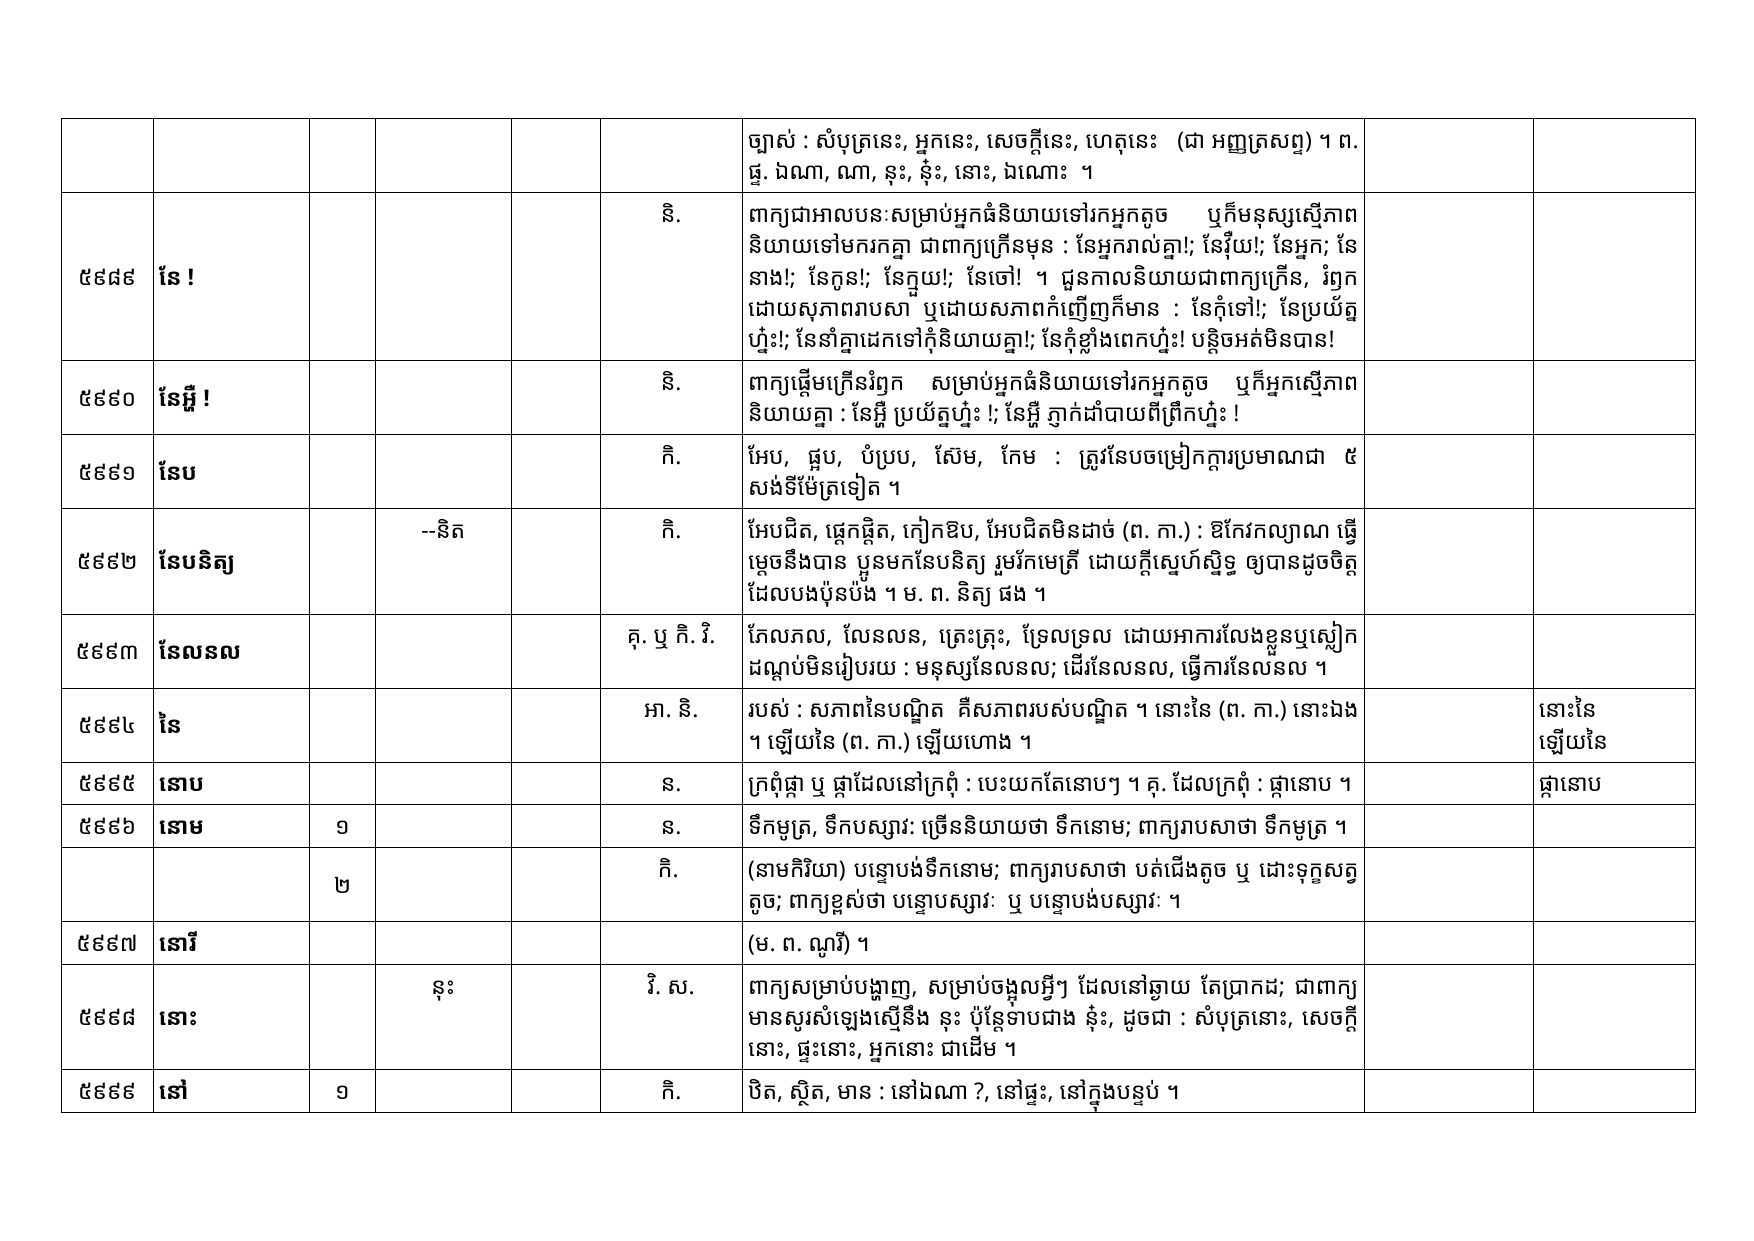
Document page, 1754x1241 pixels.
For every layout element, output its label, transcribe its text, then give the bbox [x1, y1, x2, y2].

table_cell នោរី [154, 922, 309, 964]
table_cell ន. [601, 763, 742, 804]
table_cell នុះ [376, 965, 511, 1069]
table_cell គុ. ឬ កិ. វិ. [601, 615, 742, 687]
table_cell [1534, 119, 1695, 192]
table_cell [601, 922, 742, 964]
table_cell [376, 615, 511, 687]
table_cell [376, 435, 511, 508]
table_cell [512, 848, 600, 921]
table_cell [512, 509, 600, 613]
table_cell កិ. [601, 1070, 742, 1112]
table_cell [1534, 435, 1695, 508]
table_cell [512, 965, 600, 1069]
table_cell [1534, 509, 1695, 613]
table_cell របស់ : សភាព​នៃ​បណ្ឌិត គឺ​សភាព​របស់​បណ្ឌិត ។ នោះ​នៃ (ព. កា.) នោះ​ឯង ។ ឡើយ​នៃ (ព. កា.) ឡើយ​ហោង ។ [743, 689, 1364, 762]
table_cell ពាក្យ​ជា​អាលបនៈ​សម្រាប់​អ្នក​ធំ​និយាយ​ទៅ​រក​អ្នក​តូច ឬ​ក៏​មនុស្ស​ស្មើ​ភាព​និយាយ​ទៅ​មក​រក​គ្នា ជា​ពាក្យ​ក្រើន​មុន : នែ​អ្នក​រាល់​គ្នា​!; នែ​វ៉ឺយ​!; នែ​អ្នក; នែ​នាង​!; នែ​កូន​!; នែ​ក្មួយ​!; នែ​ចៅ​! ។ ជួន​កាល​និយាយ​ជា​ពាក្យ​ក្រើន, រំឭក​ដោយ​សុភាព​រាបសា ឬ​ដោយ​សភាព​កំញើញ​ក៏​មាន : នែ​កុំ​ទៅ​!; នែ​ប្រយ័ត្ន​ហ្ន៎ះ​!; នែ​នាំ​គ្នា​ដេក​ទៅ​កុំ​និយាយ​គ្នា​!; នែ​កុំ​ខ្លាំង​ពេក​ហ្ន៎ះ​! បន្តិច​អត់​មិន​បាន​! [743, 193, 1364, 360]
table_cell ពាក្យ​សម្រាប់​បង្ហាញ, សម្រាប់​ចង្អុល​អ្វី​ៗ ដែល​នៅ​ឆ្ងាយ តែ​ប្រាកដ; ជា​ពាក្យ​មាន​សូរ​សំឡេង​ស្មើ​នឹង នុះ ប៉ុន្តែ​ទាប​ជាង នុ៎ះ, ដូច​ជា : សំបុត្រ​នោះ, សេចក្ដី​នោះ, ផ្ទះ​នោះ, អ្នក​នោះ ជាដើម ។ [743, 965, 1364, 1069]
table_cell នែ ! [154, 193, 309, 360]
table_cell [310, 193, 375, 360]
table_cell [1365, 193, 1533, 360]
table_cell ៥៩៩០ [62, 361, 153, 434]
table_cell ក្រពុំ​ផ្កា ឬ ផ្កា​ដែល​នៅ​ក្រពុំ : បេះ​យក​តែ​នោប​ៗ ។ គុ. ដែល​ក្រពុំ : ផ្កា​នោប ។ [743, 763, 1364, 804]
table_cell [310, 689, 375, 762]
table_cell [376, 193, 511, 360]
table_cell ៥៩៩១ [62, 435, 153, 508]
table_cell [1365, 763, 1533, 804]
table_cell [1534, 805, 1695, 847]
table_cell [376, 1070, 511, 1112]
table_cell [310, 119, 375, 192]
table_cell [1365, 689, 1533, 762]
table_cell [1365, 965, 1533, 1069]
table_cell (នាម​កិរិយា) បន្ទោបង់​ទឹក​នោម; ពាក្យ​រាបសា​ថា បត់​ជើង​តូច ឬ ដោះ​ទុក្ខ​សត្វ​តូច; ពាក្យ​ខ្ពស់​ថា បន្ទោ​បស្សាវៈ ឬ បន្ទោបង់​បស្សាវៈ ។ [743, 848, 1364, 921]
table_cell នៅ [154, 1070, 309, 1112]
table_cell [1365, 119, 1533, 192]
table_cell [376, 689, 511, 762]
table_cell កិ. [601, 509, 742, 613]
table_cell [62, 119, 153, 192]
table_cell ទឹក​មូត្រ, ទឹក​បស្សាវ: ច្រើន​និយាយ​ថា ទឹក​នោម; ពាក្យ​រាបសា​ថា ទឹក​មូត្រ ។ [743, 805, 1364, 847]
table_cell កិ. [601, 435, 742, 508]
table_cell ៥៩៩៨ [62, 965, 153, 1069]
table_cell [1365, 805, 1533, 847]
table_cell [1365, 615, 1533, 687]
table_cell [512, 1070, 600, 1112]
table_cell [512, 361, 600, 434]
table_cell [310, 763, 375, 804]
table_cell [310, 435, 375, 508]
table_cell និ. [601, 361, 742, 434]
table_cell [376, 922, 511, 964]
table_cell ៥៩៩៤ [62, 689, 153, 762]
table_cell [1365, 922, 1533, 964]
table_cell នែប [154, 435, 309, 508]
table_cell [1365, 361, 1533, 434]
table_cell កិ. [601, 848, 742, 921]
table_cell នែ​អ្ហឺ ! [154, 361, 309, 434]
table_cell [154, 119, 309, 192]
table_cell [1365, 1070, 1533, 1112]
table_cell ៥៩៩៩ [62, 1070, 153, 1112]
table_cell [512, 193, 600, 360]
table_cell ភែលភល, លែនលន, ត្រេះត្រុះ, ទ្រែលទ្រល ដោយ​អាការ​លែង​ខ្លួន​ឬ​ស្លៀក​ដណ្ដប់​មិន​រៀបរយ : មនុស្ស​នែលនល; ដើរ​នែលនល, ធ្វើ​ការ​នែលនល ។ [743, 615, 1364, 687]
table_cell [512, 805, 600, 847]
table_cell [376, 763, 511, 804]
table_cell ឋិត, ស្ថិត, មាន : នៅ​ឯណា ?, នៅ​ផ្ទះ, នៅ​ក្នុង​បន្ទប់ ។ [743, 1070, 1364, 1112]
table_cell [1365, 509, 1533, 613]
table_cell (ម. ព. ណូរី) ។ [743, 922, 1364, 964]
table_cell ផ្កា​នោប [1534, 763, 1695, 804]
table_cell នោម [154, 805, 309, 847]
table_cell [310, 615, 375, 687]
table_cell នោះ [154, 965, 309, 1069]
table_cell ២ [310, 848, 375, 921]
table_cell [62, 848, 153, 921]
table_cell [1534, 922, 1695, 964]
table_cell [601, 119, 742, 192]
table_cell នែបនិត្យ [154, 509, 309, 613]
table_cell [376, 848, 511, 921]
table_cell [310, 922, 375, 964]
table_cell ៥៩៩២ [62, 509, 153, 613]
table_cell [512, 615, 600, 687]
table_cell ៥៩៩៥ [62, 763, 153, 804]
table_cell ១ [310, 1070, 375, 1112]
table_cell និ. [601, 193, 742, 360]
table_cell [1534, 848, 1695, 921]
table_cell [1534, 615, 1695, 687]
table_cell [512, 689, 600, 762]
table_cell ១ [310, 805, 375, 847]
table_cell [376, 805, 511, 847]
table_cell អែប​ជិត, ផ្ដេកផ្ដិត, កៀក​ឱប, អែប​ជិត​មិន​ដាច់ (ព. កា.) : ឱ​កែវ​កល្យាណ ធ្វើ​ម្ដេច​នឹង​បាន ប្អូន​មក​នែបនិត្យ រួមរ័ក​មេត្រី ដោយ​ក្ដី​ស្នេហ៍​ស្និទ្ធ ឲ្យ​បាន​ដូច​ចិត្ត ដែល​បង​ប៉ុនប៉ង ។ ម. ព. និត្យ ផង ។ [743, 509, 1364, 613]
table_cell [1534, 193, 1695, 360]
table_cell [1534, 1070, 1695, 1112]
table_cell [1365, 435, 1533, 508]
table_cell ៥៩៩៣ [62, 615, 153, 687]
table_cell អា. និ. [601, 689, 742, 762]
table_cell [512, 119, 600, 192]
table_cell [1534, 361, 1695, 434]
table_cell អែប, ផ្អប, បំប្រប, ស៊ែម, កែម : ត្រូវ​នែប​ចម្រៀក​ក្ដារ​ប្រមាណ​ជា ៥ សង់ទីម៉ែត្រ​ទៀត ។ [743, 435, 1364, 508]
table_cell វិ. ស. [601, 965, 742, 1069]
table_cell [154, 848, 309, 921]
table_cell នោះ​នៃ ឡើយ​នៃ [1534, 689, 1695, 762]
table_cell [310, 361, 375, 434]
table_cell [310, 965, 375, 1069]
table_cell [376, 361, 511, 434]
table_cell --និត [376, 509, 511, 613]
table_cell [512, 763, 600, 804]
table_cell ៥៩៩៧ [62, 922, 153, 964]
table_cell ពាក្យ​ផ្ដើម​ក្រើន​រំឭក សម្រាប់​អ្នក​ធំ​និយាយ​ទៅ​រក​អ្នក​តូច ឬ​ក៏​អ្នក​ស្មើ​ភាព​និយាយ​គ្នា : នែ​អ្ហឺ ប្រយ័ត្ន​ហ្ន៎ះ !; នែ​អ្ហឺ ភ្ញាក់​ដាំ​បាយ​ពី​ព្រឹក​ហ្ន៎ះ ! [743, 361, 1364, 434]
table_cell នៃ [154, 689, 309, 762]
table_cell [310, 509, 375, 613]
table_cell ៥៩៨៩ [62, 193, 153, 360]
table_cell [376, 119, 511, 192]
table_cell ៥៩៩៦ [62, 805, 153, 847]
table_cell ច្បាស់ : សំបុត្រ​នេះ, អ្នក​នេះ, សេចក្ដី​នេះ, ហេតុ​នេះ (ជា អញ្ញត្រ​សព្ទ) ។ ព. ផ្ទ. ឯណា, ណា, នុះ, នុ៎ះ, នោះ, ឯណោះ ។ [743, 119, 1364, 192]
table_cell នែលនល [154, 615, 309, 687]
table_cell ន. [601, 805, 742, 847]
table_cell [512, 922, 600, 964]
table_cell [1365, 848, 1533, 921]
table_cell នោប [154, 763, 309, 804]
table_cell [1534, 965, 1695, 1069]
table_cell [512, 435, 600, 508]
